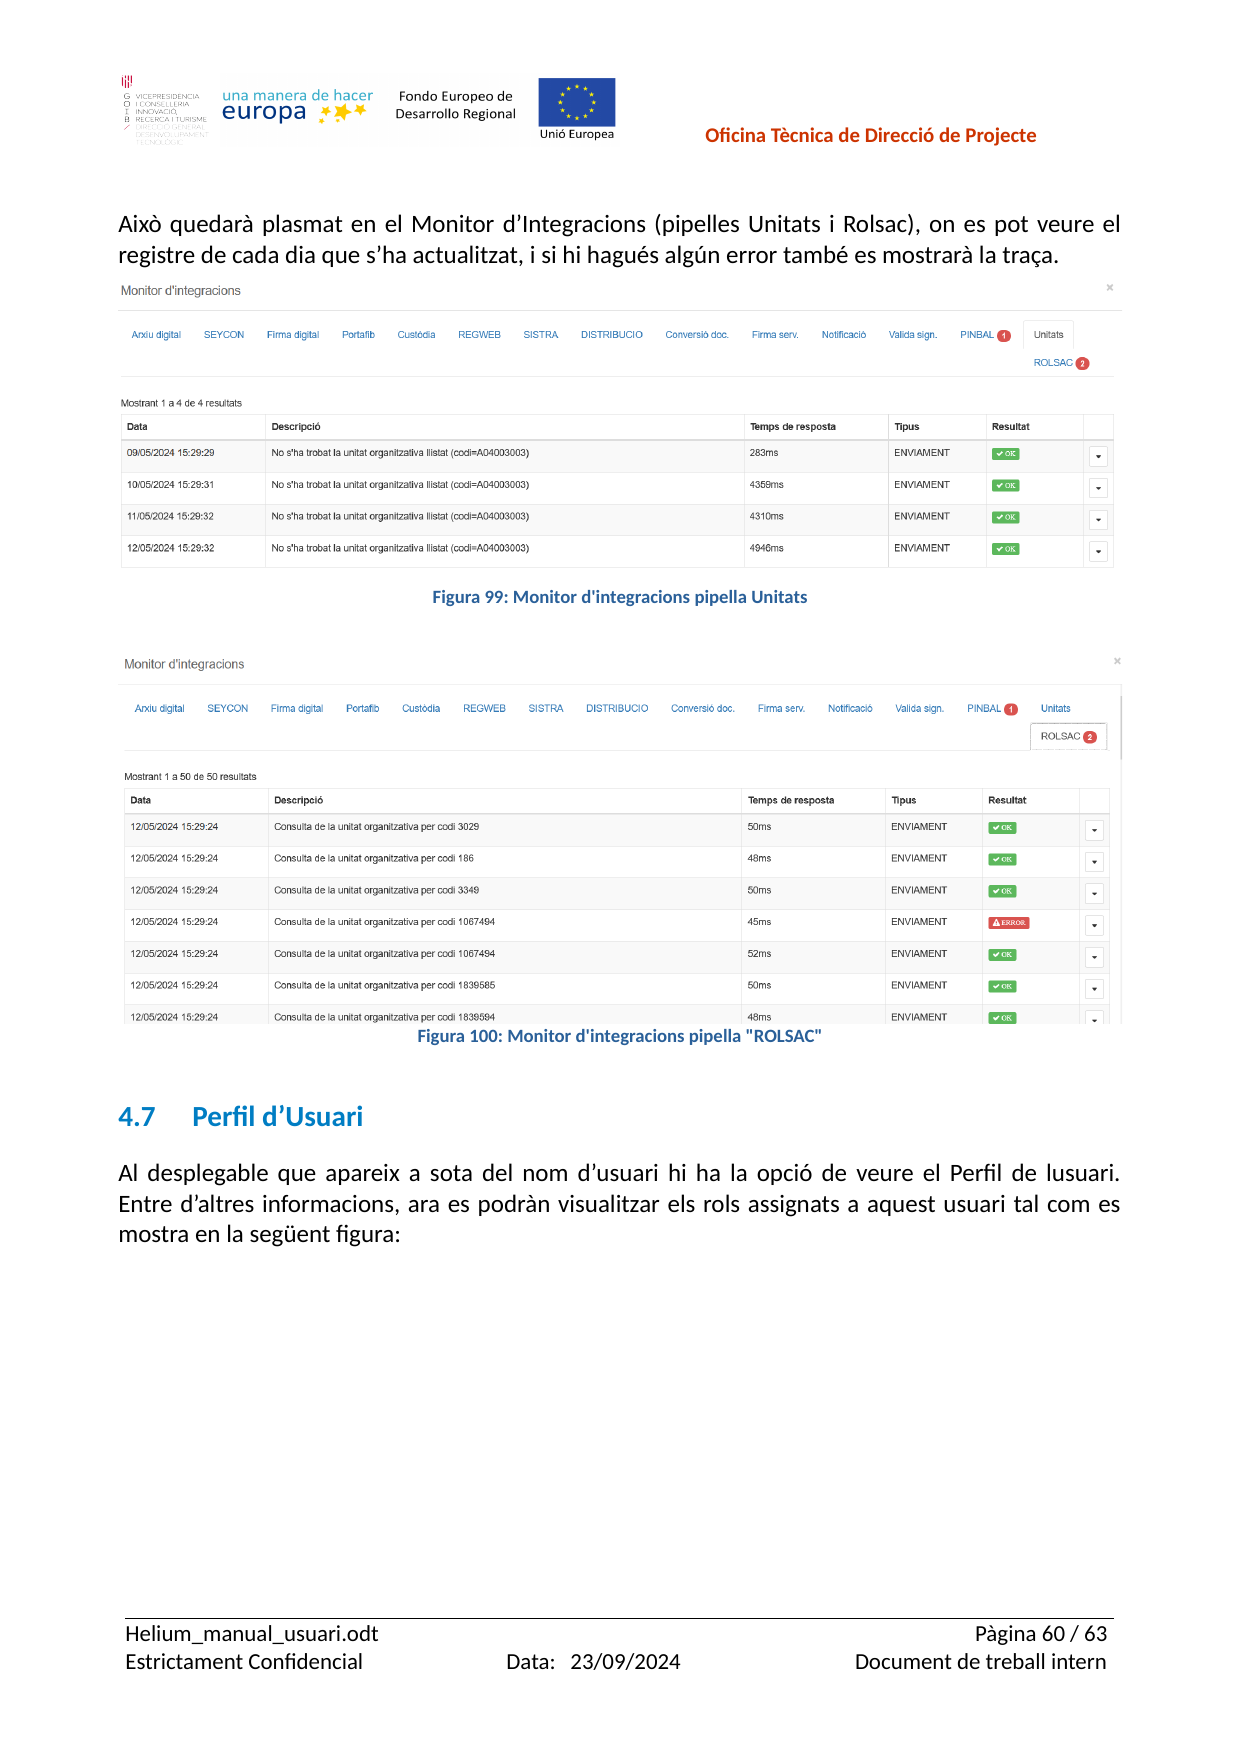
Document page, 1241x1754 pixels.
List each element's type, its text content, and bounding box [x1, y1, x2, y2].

subtitle Perfil d’Usuari [118, 1098, 1122, 1134]
picture [118, 281, 1123, 586]
text Figura 100: Monitor d'integracions pipella "ROLSAC" [118, 1024, 1122, 1047]
picture [219, 73, 621, 147]
text Això quedarà plasmat en el Monitor d’Integracions (pipelles Unitats i Rolsac), on es pot veure el registre de cada dia que s’ha actualitzat, i si hi hagués algún error també es mostrarà la traça. [118, 208, 1122, 269]
text Figura 99: Monitor d'integracions pipella Unitats [118, 586, 1122, 608]
picture [118, 654, 1123, 1024]
picture [118, 73, 213, 147]
text Al desplegable que apareix a sota del nom d’usuari hi ha la opció de veure el Perfil de lusuari. Entre d’altres informacions, ara es podràn visualitzar els rols assignats a aquest usuari tal com es mostra en la següent figura: [118, 1157, 1122, 1249]
